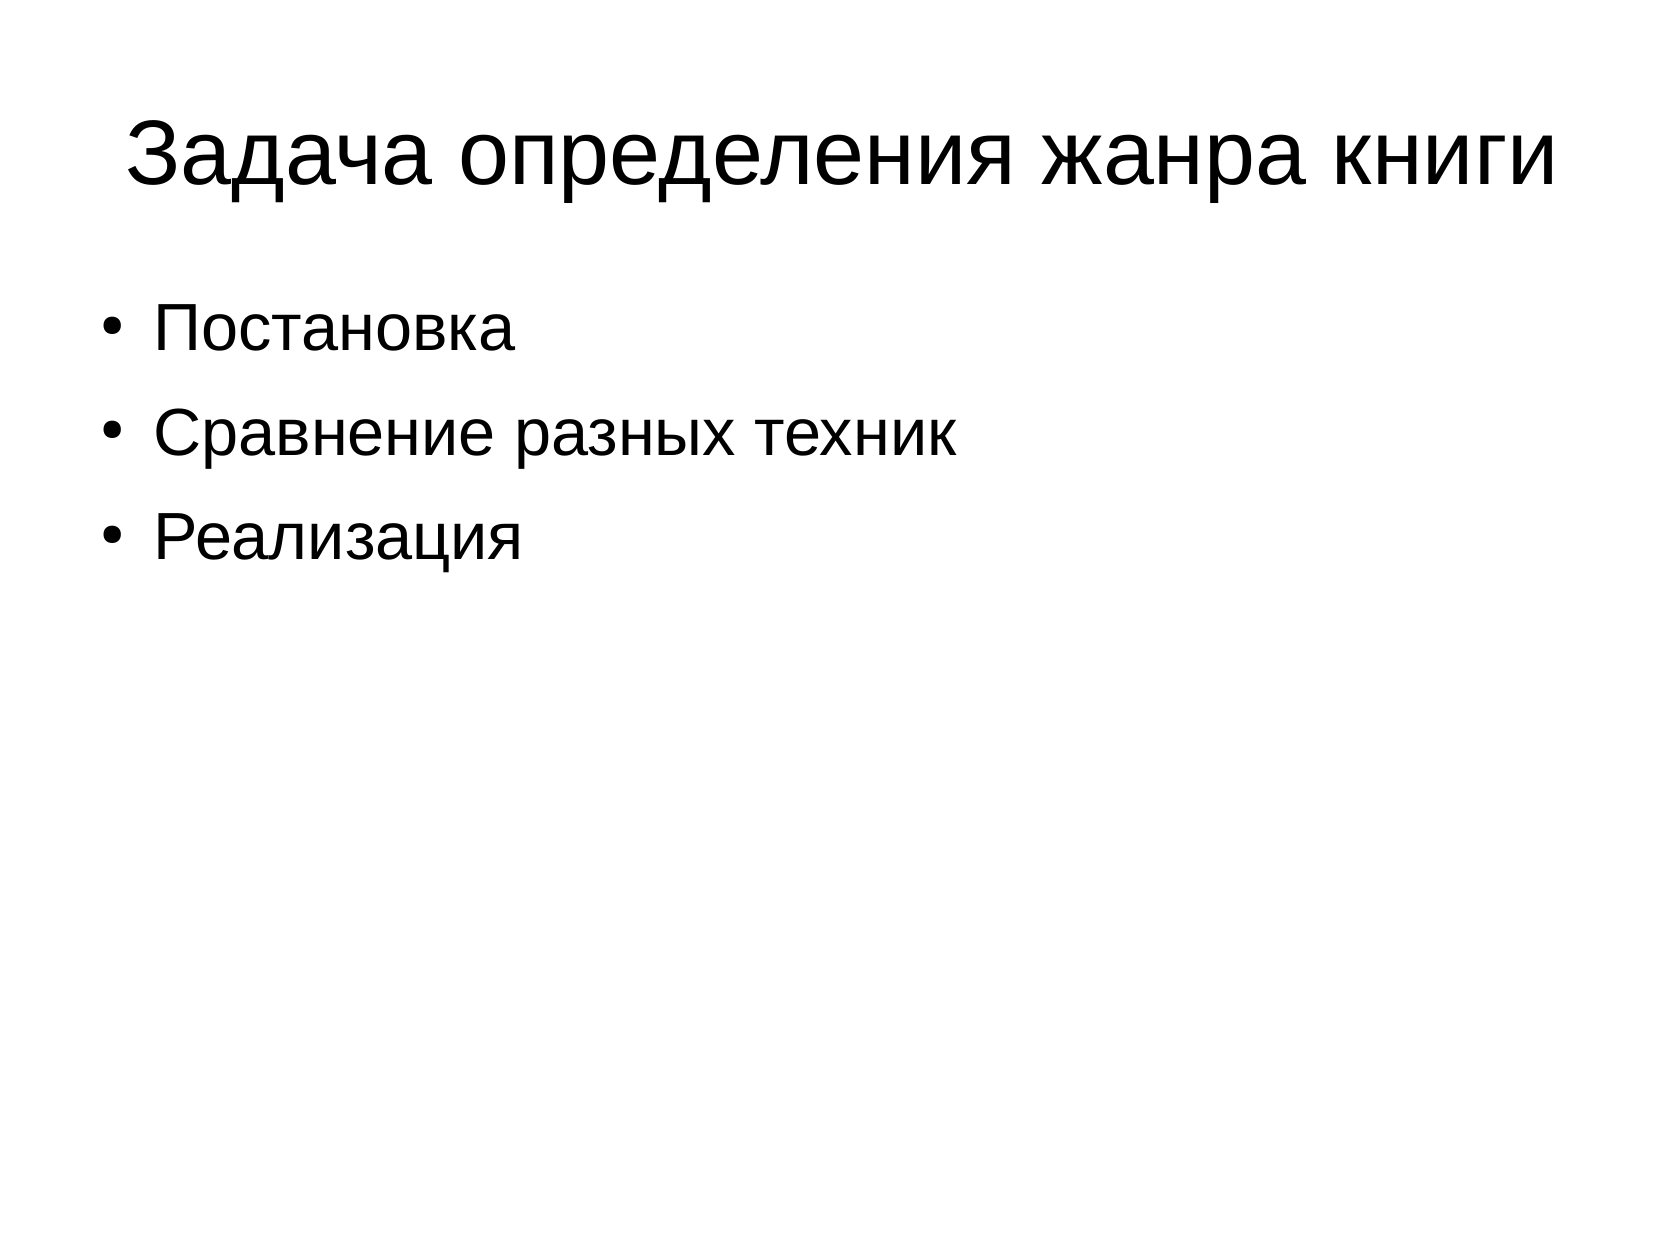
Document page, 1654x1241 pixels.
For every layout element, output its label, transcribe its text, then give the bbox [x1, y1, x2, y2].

title Задача определения жанра книги [82, 56, 1571, 250]
list Постановка Сравнение разных техник Реализация [82, 290, 1571, 1109]
